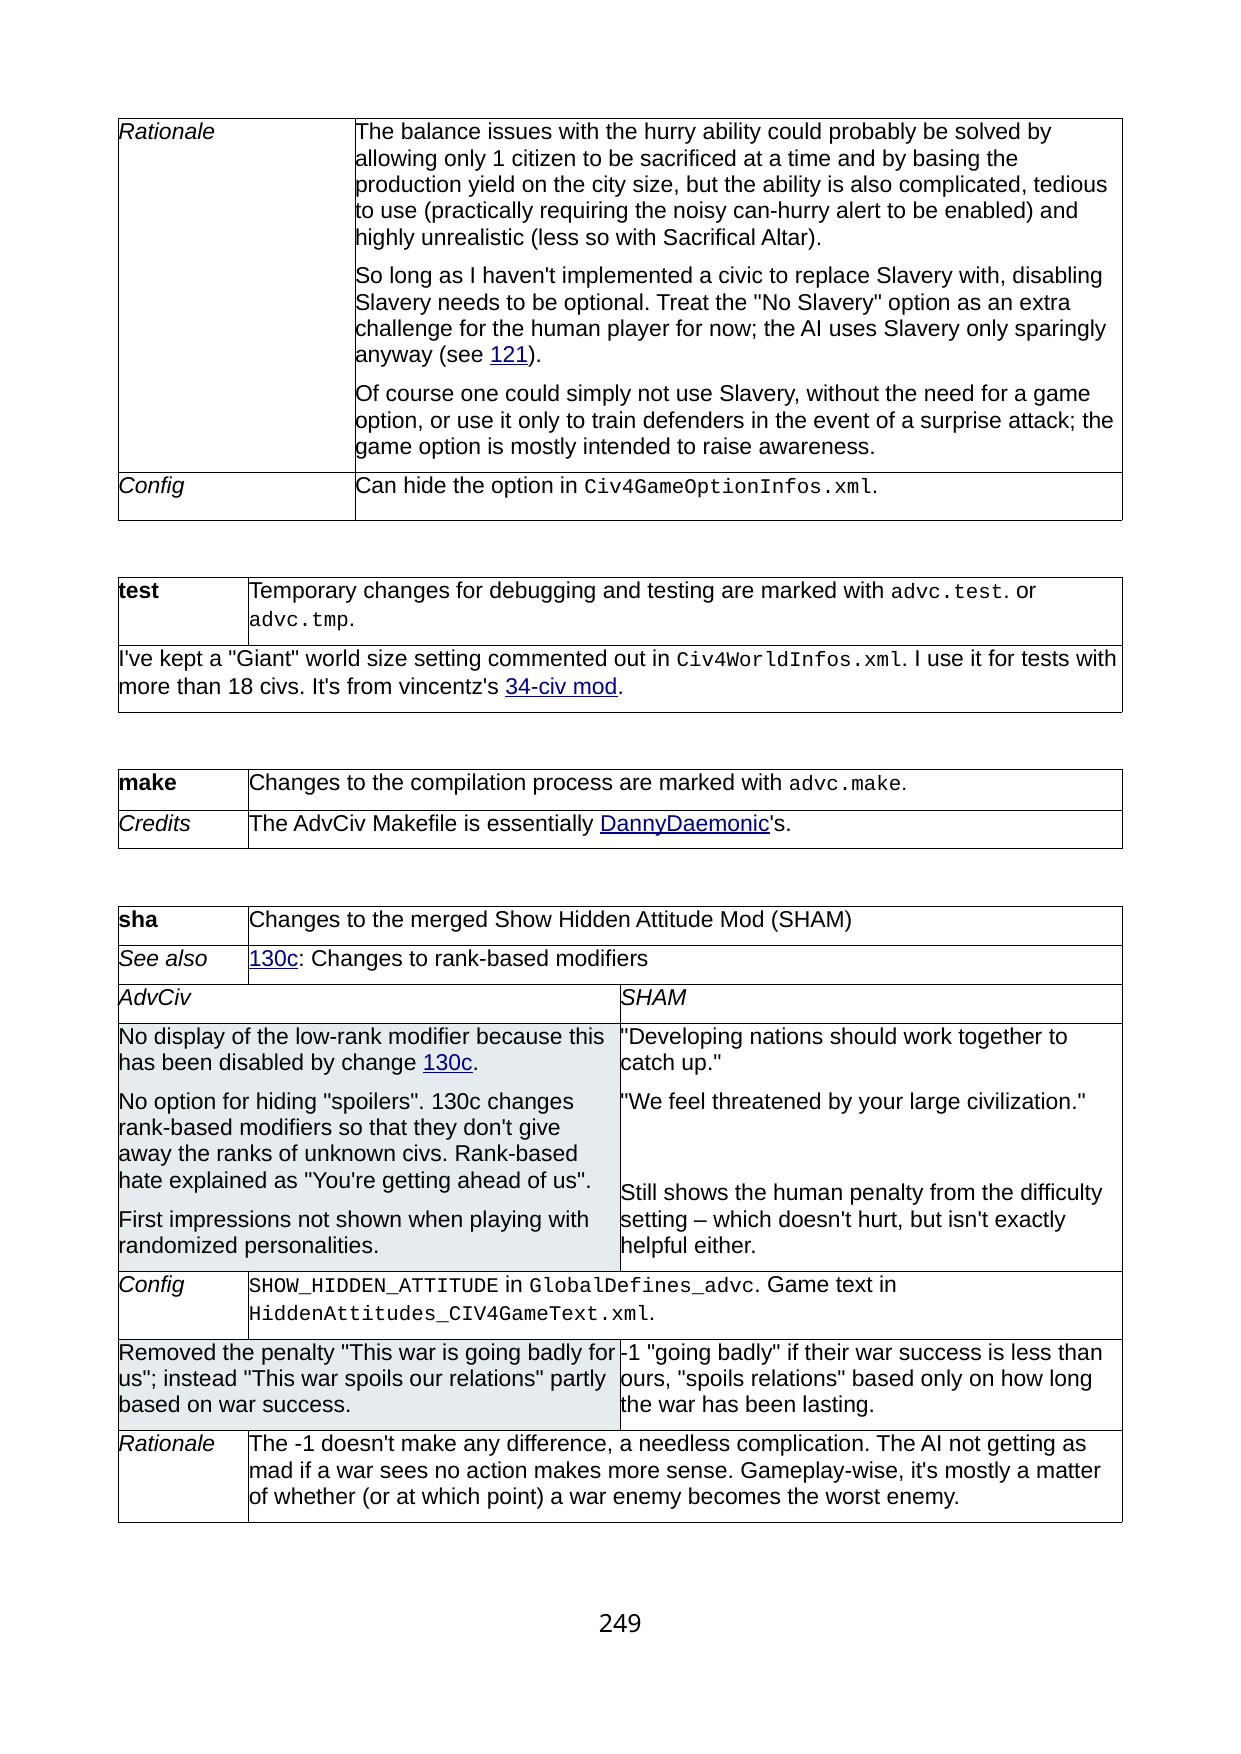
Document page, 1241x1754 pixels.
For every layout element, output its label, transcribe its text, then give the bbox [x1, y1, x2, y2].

table_header Changes to the compilation process are marked with advc.make. [249, 770, 1122, 809]
table_cell See also [119, 946, 248, 984]
table_cell The AdvCiv Makefile is essentially DannyDaemonic's. [249, 811, 1122, 848]
table_cell The balance issues with the hurry ability could probably be solved by allowing only 1 citizen to be sacrificed at a time and by basing the production yield on the city size, but the ability is also complicated, tedious to use (practically requiring the noisy can-hurry alert to be enabled) and highly unrealistic (less so with Sacrifical Altar). So long as I haven't implemented a civic to replace Slavery with, disabling Slavery needs to be optional. Treat the "No Slavery" option as an extra challenge for the human player for now; the AI uses Slavery only sparingly anyway (see 121). Of course one could simply not use Slavery, without the need for a game option, or use it only to train defenders in the event of a surprise attack; the game option is mostly intended to raise awareness. [356, 119, 1122, 472]
table_cell SHOW_HIDDEN_ATTITUDE in GlobalDefines_advc. Game text in HiddenAttitudes_CIV4GameText.xml. [249, 1272, 1122, 1338]
table_cell Can hide the option in Civ4GameOptionInfos.xml. [356, 473, 1122, 519]
table_cell "Developing nations should work together to catch up." "We feel threatened by your large civilization." Still shows the human penalty from the difficulty setting – which doesn't hurt, but isn't exactly helpful either. [621, 1024, 1122, 1271]
table_cell Config [119, 473, 355, 519]
table_cell Removed the penalty "This war is going badly for us"; instead "This war spoils our relations" partly based on war success. [119, 1340, 620, 1430]
table_header make [119, 770, 248, 809]
table_cell AdvCiv [119, 985, 620, 1022]
table_cell Credits [119, 811, 248, 848]
table_cell Rationale [119, 119, 355, 472]
table_cell 130c: Changes to rank-based modifiers [249, 946, 1122, 984]
table_cell The -1 doesn't make any difference, a needless complication. The AI not getting as mad if a war sees no action makes more sense. Gameplay-wise, it's mostly a matter of whether (or at which point) a war enemy becomes the worst enemy. [249, 1431, 1122, 1522]
table_header test [119, 578, 248, 645]
table_cell Config [119, 1272, 248, 1338]
table_cell Rationale [119, 1431, 248, 1522]
table_cell No display of the low-rank modifier because this has been disabled by change 130c. No option for hiding "spoilers". 130c changes rank-based modifiers so that they don't give away the ranks of unknown civs. Rank-based hate explained as "You're getting ahead of us". First impressions not shown when playing with randomized personalities. [119, 1024, 620, 1271]
table_cell -1 "going badly" if their war success is less than ours, "spoils relations" based only on how long the war has been lasting. [621, 1340, 1122, 1430]
table_header sha [119, 907, 248, 945]
table_cell SHAM [621, 985, 1122, 1022]
table_header Changes to the merged Show Hidden Attitude Mod (SHAM) [249, 907, 1122, 945]
table_cell I've kept a "Giant" world size setting commented out in Civ4WorldInfos.xml. I use it for tests with more than 18 civs. It's from vincentz's 34-civ mod. [119, 646, 1122, 712]
table_header Temporary changes for debugging and testing are marked with advc.test. or advc.tmp. [249, 578, 1122, 645]
